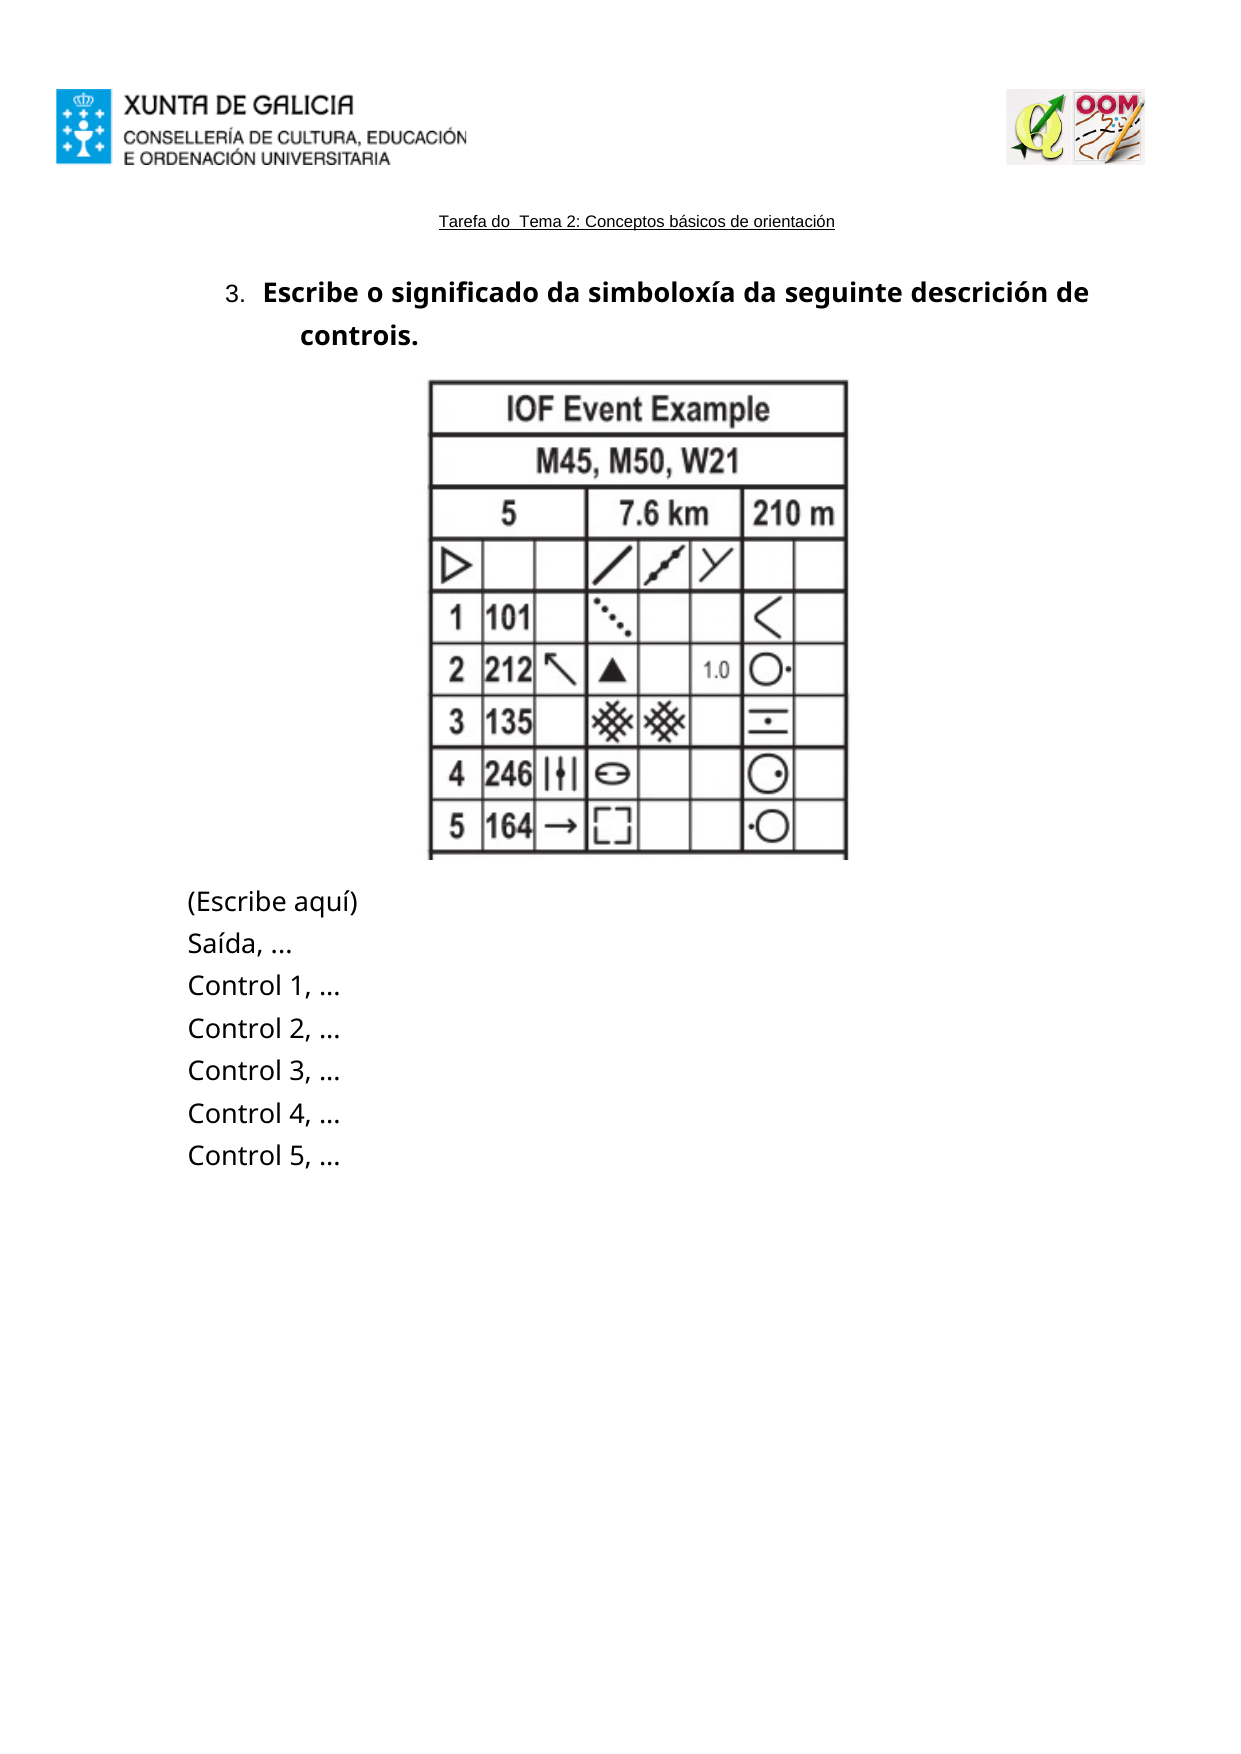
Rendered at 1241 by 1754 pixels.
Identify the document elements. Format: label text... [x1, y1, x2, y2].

picture [423, 377, 855, 860]
text Control 3, ... [187, 1052, 1091, 1088]
picture [63, 142, 71, 151]
picture [63, 110, 71, 118]
picture [79, 110, 88, 118]
text Control 2, ... [187, 1009, 1091, 1046]
picture [56, 89, 467, 165]
picture [74, 93, 93, 106]
picture [95, 110, 104, 118]
picture [75, 121, 93, 156]
text Saída, ... [187, 924, 1091, 961]
text Control 4, ... [187, 1094, 1091, 1131]
picture [96, 126, 104, 134]
text Control 1, ... [187, 967, 1091, 1004]
picture [1006, 89, 1146, 165]
picture [95, 142, 104, 151]
text (Escribe aquí) [187, 882, 1091, 919]
text Control 5, ... [187, 1136, 1091, 1173]
picture [63, 126, 71, 134]
list Escribe o significado da simboloxía da seguinte descrición de controis. [225, 274, 1091, 353]
